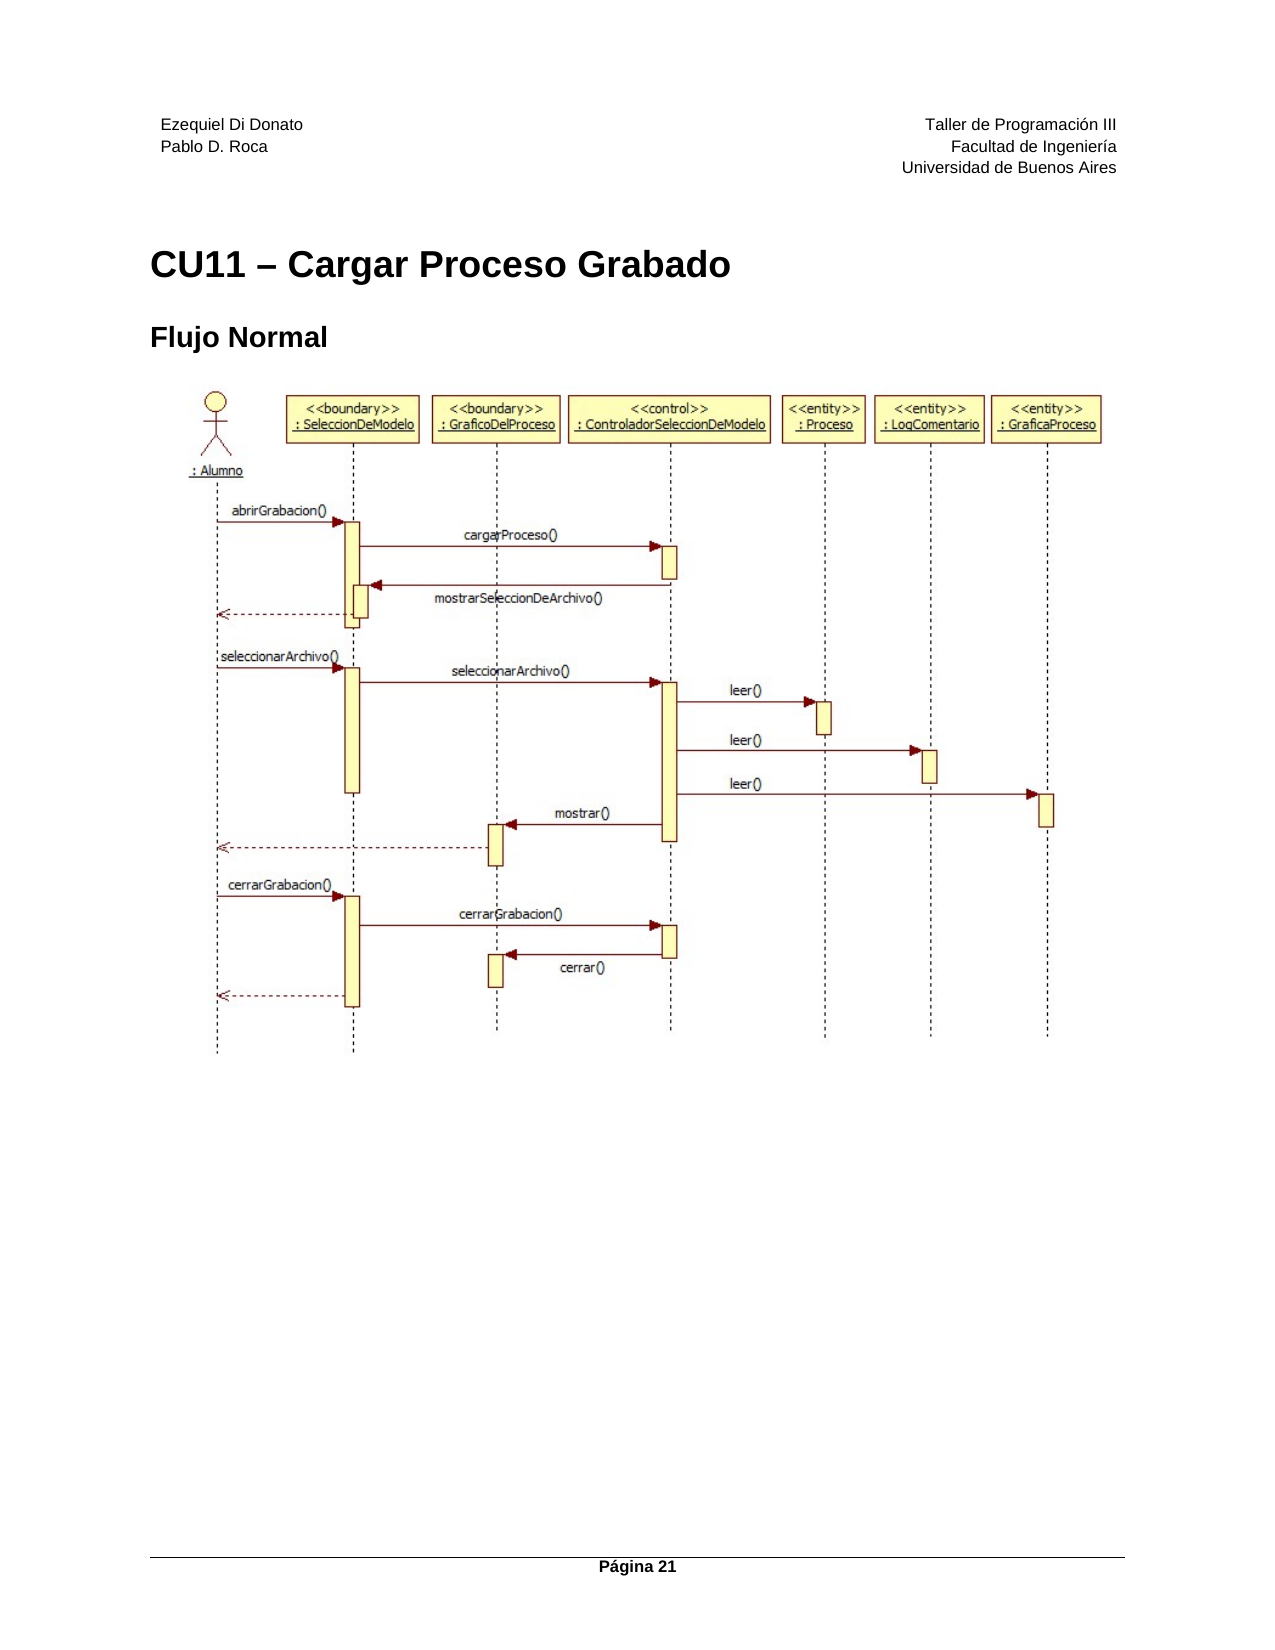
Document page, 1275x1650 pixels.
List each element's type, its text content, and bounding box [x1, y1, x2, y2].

subtitle Flujo Normal [150, 321, 1125, 353]
picture [150, 366, 1125, 1078]
subtitle CU11 – Cargar Proceso Grabado [150, 243, 1125, 285]
